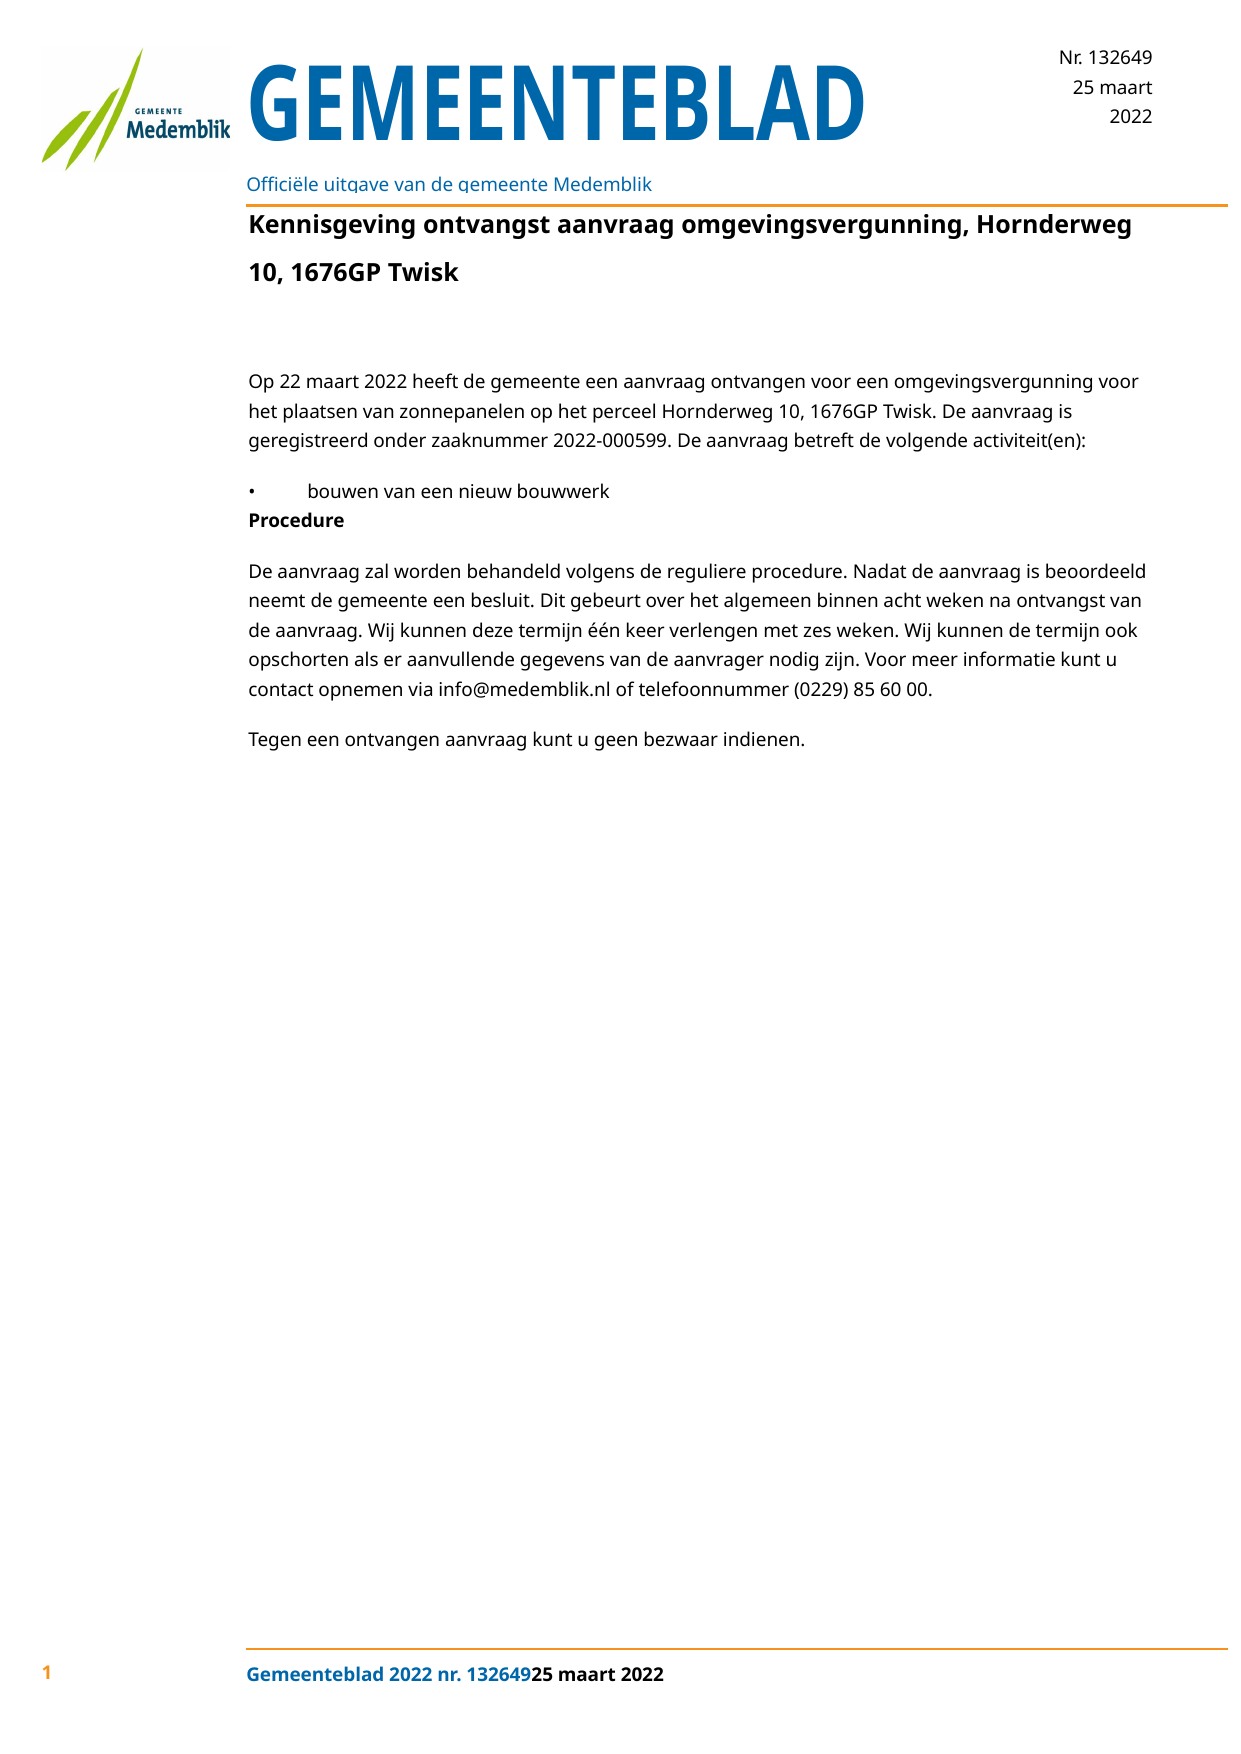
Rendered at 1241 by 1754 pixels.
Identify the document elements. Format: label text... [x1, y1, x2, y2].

text Op 22 maart 2022 heeft de gemeente een aanvraag ontvangen voor een omgevingsvergunning voor het plaatsen van zonnepanelen op het perceel Hornderweg 10, 1676GP Twisk. De aanvraag is geregistreerd onder zaaknummer 2022-000599. De aanvraag betreft de volgende activiteit(en): [248, 368, 1152, 453]
text Procedure [248, 507, 1152, 533]
list bouwen van een nieuw bouwwerk [248, 478, 1152, 504]
picture [41, 47, 231, 172]
text Tegen een ontvangen aanvraag kunt u geen bezwaar indienen. [248, 727, 1152, 752]
text Kennisgeving ontvangst aanvraag omgevingsvergunning, Hornderweg 10, 1676GP Twisk [248, 207, 1152, 288]
text De aanvraag zal worden behandeld volgens de reguliere procedure. Nadat de aanvraag is beoordeeld neemt de gemeente een besluit. Dit gebeurt over het algemeen binnen acht weken na ontvangst van de aanvraag. Wij kunnen deze termijn één keer verlengen met zes weken. Wij kunnen de termijn ook opschorten als er aanvullende gegevens van de aanvrager nodig zijn. Voor meer informatie kunt u contact opnemen via info@medemblik.nl of telefoonnummer (0229) 85 60 00. [248, 558, 1152, 702]
